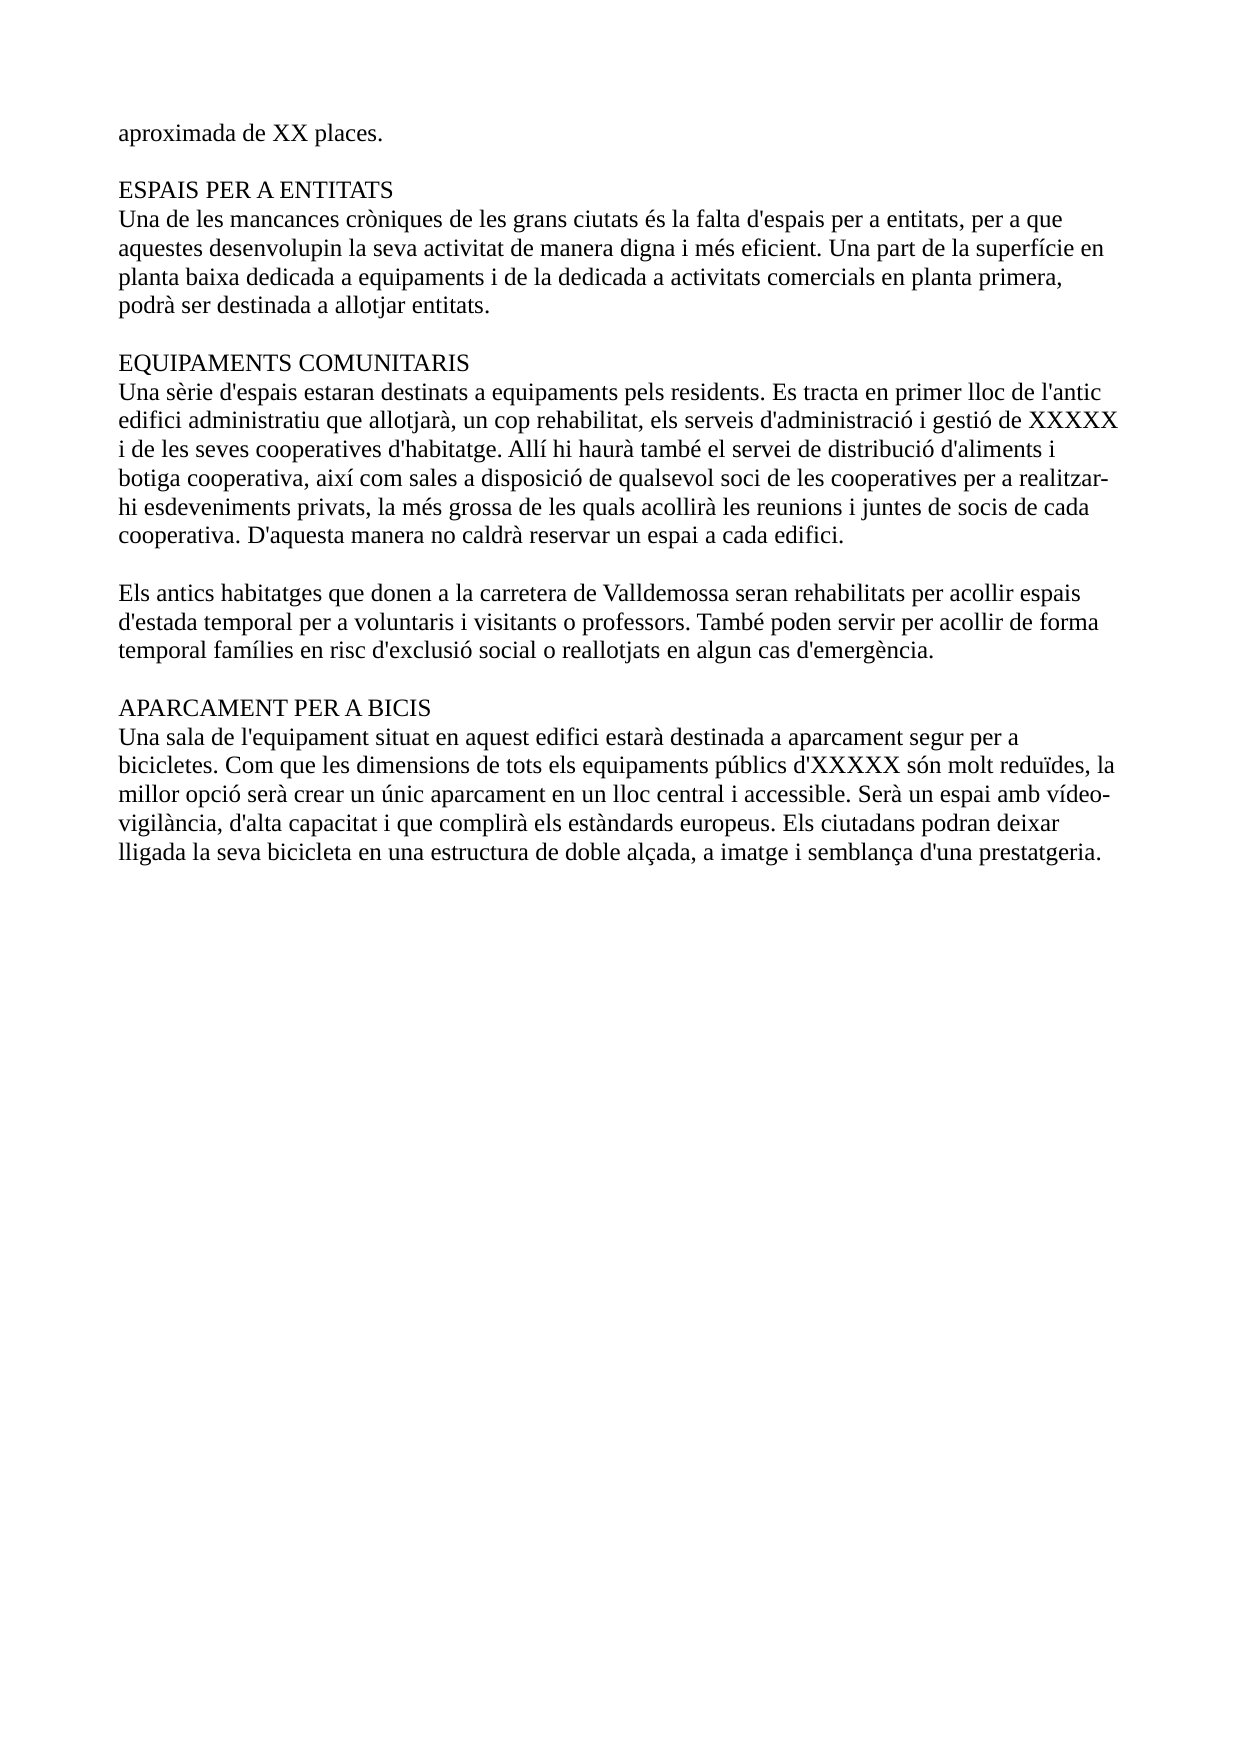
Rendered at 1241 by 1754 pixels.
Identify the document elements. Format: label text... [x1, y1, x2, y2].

text Una sèrie d'espais estaran destinats a equipaments pels residents. Es tracta en primer lloc de l'antic edifici administratiu que allotjarà, un cop rehabilitat, els serveis d'administració i gestió de XXXXX i de les seves cooperatives d'habitatge. Allí hi haurà també el servei de distribució d'aliments i botiga cooperativa, així com sales a disposició de qualsevol soci de les cooperatives per a realitzar-hi esdeveniments privats, la més grossa de les quals acollirà les reunions i juntes de socis de cada cooperativa. D'aquesta manera no caldrà reservar un espai a cada edifici. [118, 377, 1122, 549]
text APARCAMENT PER A BICIS [118, 693, 1122, 722]
text Una de les mancances cròniques de les grans ciutats és la falta d'espais per a entitats, per a que aquestes desenvolupin la seva activitat de manera digna i més eficient. Una part de la superfície en planta baixa dedicada a equipaments i de la dedicada a activitats comercials en planta primera, podrà ser destinada a allotjar entitats. [118, 204, 1122, 319]
text EQUIPAMENTS COMUNITARIS [118, 348, 1122, 377]
text aproximada de XX places. [118, 118, 1122, 147]
text Una sala de l'equipament situat en aquest edifici estarà destinada a aparcament segur per a bicicletes. Com que les dimensions de tots els equipaments públics d'XXXXX són molt reduïdes, la millor opció serà crear un únic aparcament en un lloc central i accessible. Serà un espai amb vídeo-vigilància, d'alta capacitat i que complirà els estàndards europeus. Els ciutadans podran deixar lligada la seva bicicleta en una estructura de doble alçada, a imatge i semblança d'una prestatgeria. [118, 722, 1122, 866]
text Els antics habitatges que donen a la carretera de Valldemossa seran rehabilitats per acollir espais d'estada temporal per a voluntaris i visitants o professors. També poden servir per acollir de forma temporal famílies en risc d'exclusió social o reallotjats en algun cas d'emergència. [118, 578, 1122, 664]
text ESPAIS PER A ENTITATS [118, 176, 1122, 204]
